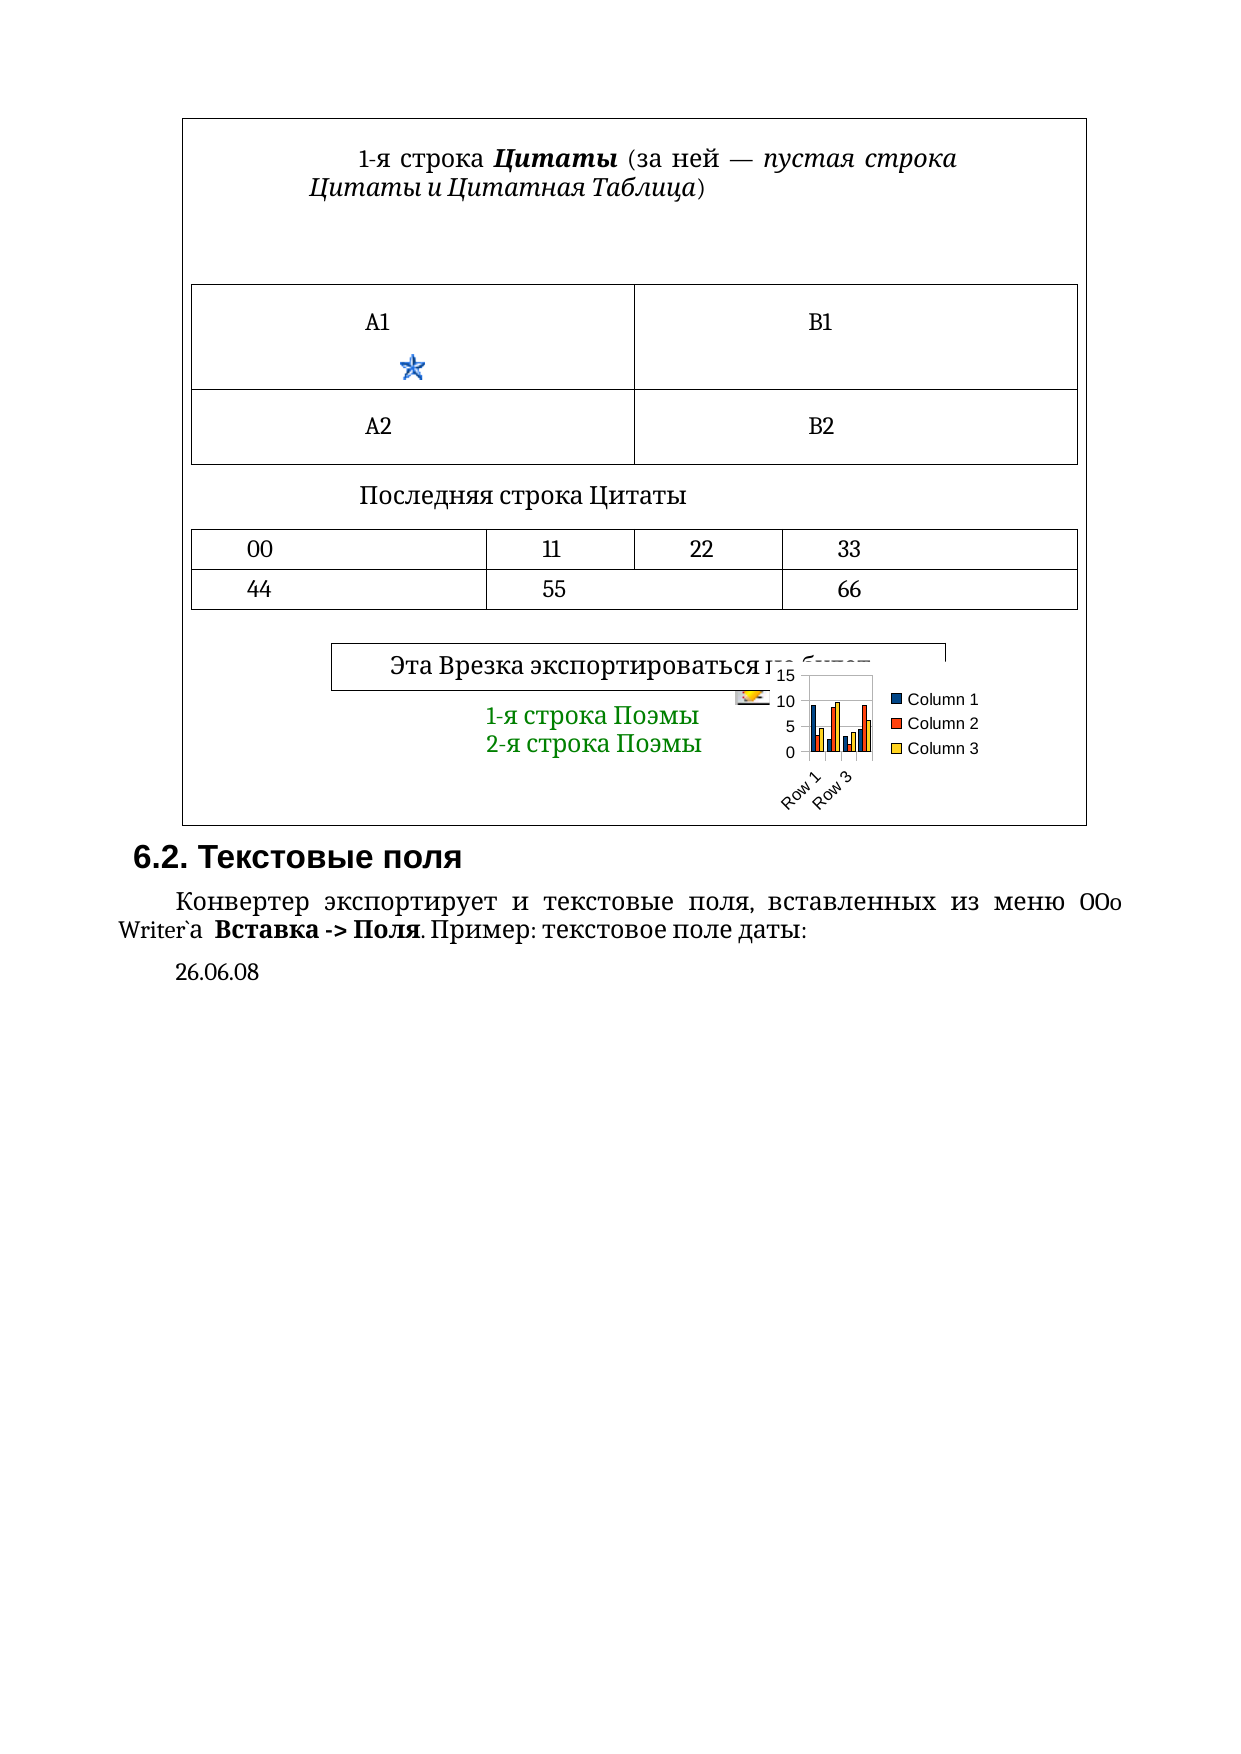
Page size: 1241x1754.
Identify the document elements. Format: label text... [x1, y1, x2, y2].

subtitle 6.2. Текстовые поля [133, 118, 1122, 876]
table_header 00 [192, 530, 486, 569]
table_cell 44 [192, 570, 486, 609]
picture [400, 354, 425, 380]
picture [735, 691, 770, 705]
table_cell B2 [635, 390, 1077, 464]
table_cell 66 [783, 570, 1077, 609]
table_header 22 [635, 530, 782, 569]
text Эта Врезка экспортироваться не будет [340, 652, 936, 680]
table_header B1 [635, 285, 1077, 389]
text Конвертер экспортирует и текстовые поля, вставленных из меню OOo Writer`а Вставка -> Поля. Пример: текстовое поле даты: [118, 888, 1122, 945]
text 1-я строка Цитаты (за ней — пустая строка Цитаты и Цитатная Таблица) [309, 145, 959, 202]
table_header 11 [487, 530, 634, 569]
text 1-я строка Поэмы [486, 691, 770, 730]
table_cell 55 [487, 570, 782, 609]
text 26.06.08 [118, 958, 1122, 986]
text Последняя строка Цитаты [309, 482, 959, 511]
text 2-я строка Поэмы [486, 730, 770, 759]
table_header 33 [783, 530, 1077, 569]
table_cell A2 [192, 390, 634, 464]
table_header A1 [192, 285, 634, 389]
